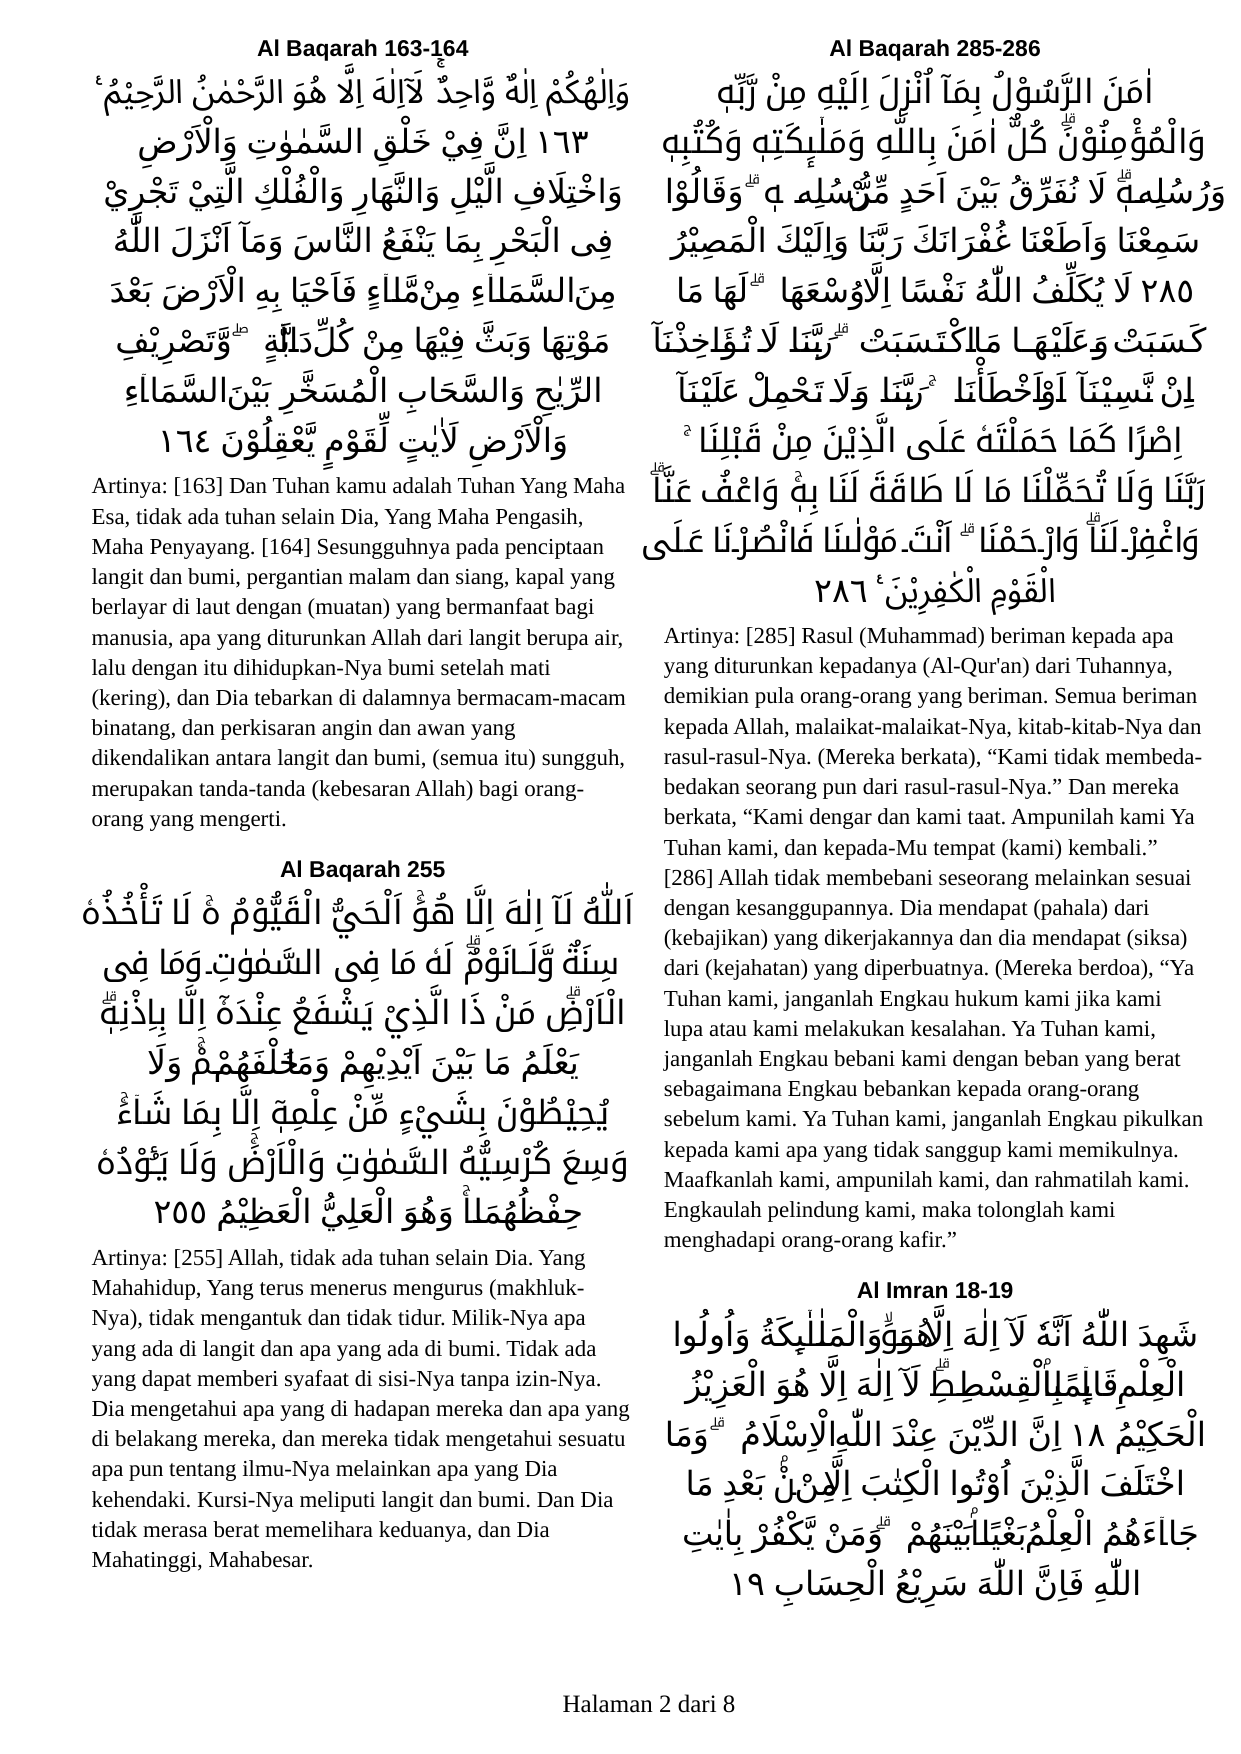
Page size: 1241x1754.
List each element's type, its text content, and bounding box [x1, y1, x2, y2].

text شَهِدَ اللّٰهُ اَنَّهٗ لَآ اِلٰهَ اِلَّا هُوَۙ وَالْمَلٰۤىِٕكَةُ وَاُولُوا الْعِلْمِ قَاۤىِٕمًاۢ بِالْقِسْطِۗ لَآ اِلٰهَ اِلَّا هُوَ الْعَزِيْزُ الْحَكِيْمُ ١٨ اِنَّ الدِّيْنَ عِنْدَ اللّٰهِ الْاِسْلَامُ ۗ وَمَا اخْتَلَفَ الَّذِيْنَ اُوْتُوا الْكِتٰبَ اِلَّا مِنْۢ بَعْدِ مَا جَاۤءَهُمُ الْعِلْمُ بَغْيًاۢ بَيْنَهُمْ ۗوَمَنْ يَّكْفُرْ بِاٰيٰتِ اللّٰهِ فَاِنَّ اللّٰهَ سَرِيْعُ الْحِسَابِ ١٩ [664, 1316, 1206, 1609]
subtitle Al Baqarah 255 [91, 856, 634, 882]
text Artinya: [285] Rasul (Muhammad) beriman kepada apa yang diturunkan kepadanya (Al-Qur'an) dari Tuhannya, demikian pula orang-orang yang beriman. Semua beriman kepada Allah, malaikat-malaikat-Nya, kitab-kitab-Nya dan rasul-rasul-Nya. (Mereka berkata), “Kami tidak membeda-bedakan seorang pun dari rasul-rasul-Nya.” Dan mereka berkata, “Kami dengar dan kami taat. Ampunilah kami Ya Tuhan kami, dan kepada-Mu tempat (kami) kembali.” [286] Allah tidak membebani seseorang melainkan sesuai dengan kesanggupannya. Dia mendapat (pahala) dari (kebajikan) yang dikerjakannya dan dia mendapat (siksa) dari (kejahatan) yang diperbuatnya. (Mereka berdoa), “Ya Tuhan kami, janganlah Engkau hukum kami jika kami lupa atau kami melakukan kesalahan. Ya Tuhan kami, janganlah Engkau bebani kami dengan beban yang berat sebagaimana Engkau bebankan kepada orang-orang sebelum kami. Ya Tuhan kami, janganlah Engkau pikulkan kepada kami apa yang tidak sanggup kami memikulnya. Maafkanlah kami, ampunilah kami, dan rahmatilah kami. Engkaulah pelindung kami, maka tolonglah kami menghadapi orang-orang kafir.” [664, 622, 1206, 1253]
subtitle Al Baqarah 163-164 [91, 34, 634, 61]
text اٰمَنَ الرَّسُوْلُ بِمَآ اُنْزِلَ اِلَيْهِ مِنْ رَّبِّهٖ وَالْمُؤْمِنُوْنَۗ كُلٌّ اٰمَنَ بِاللّٰهِ وَمَلٰۤىِٕكَتِهٖ وَكُتُبِهٖ وَرُسُلِهٖۗ لَا نُفَرِّقُ بَيْنَ اَحَدٍ مِّنْ رُّسُلِهٖ ۗ وَقَالُوْا سَمِعْنَا وَاَطَعْنَا غُفْرَانَكَ رَبَّنَا وَاِلَيْكَ الْمَصِيْرُ ٢٨٥ لَا يُكَلِّفُ اللّٰهُ نَفْسًا اِلَّا وُسْعَهَا ۗ لَهَا مَا كَسَبَتْ وَعَلَيْهَا مَا اكْتَسَبَتْ ۗ رَبَّنَا لَا تُؤَاخِذْنَآ اِنْ نَّسِيْنَآ اَوْ اَخْطَأْنَا ۚ رَبَّنَا وَلَا تَحْمِلْ عَلَيْنَآ اِصْرًا كَمَا حَمَلْتَهٗ عَلَى الَّذِيْنَ مِنْ قَبْلِنَا ۚ رَبَّنَا وَلَا تُحَمِّلْنَا مَا لَا طَاقَةَ لَنَا بِهٖۚ وَاعْفُ عَنَّاۗ وَاغْفِرْ لَنَاۗ وَارْحَمْنَا ۗ اَنْتَ مَوْلٰىنَا فَانْصُرْنَا عَلَى الْقَوْمِ الْكٰفِرِيْنَ ࣖ ٢٨٦ [664, 73, 1206, 616]
text وَاِلٰهُكُمْ اِلٰهٌ وَّاحِدٌۚ لَآاِلٰهَ اِلَّا هُوَ الرَّحْمٰنُ الرَّحِيْمُ ࣖ ١٦٣ اِنَّ فِيْ خَلْقِ السَّمٰوٰتِ وَالْاَرْضِ وَاخْتِلَافِ الَّيْلِ وَالنَّهَارِ وَالْفُلْكِ الَّتِيْ تَجْرِيْ فِى الْبَحْرِ بِمَا يَنْفَعُ النَّاسَ وَمَآ اَنْزَلَ اللّٰهُ مِنَ السَّمَاۤءِ مِنْ مَّاۤءٍ فَاَحْيَا بِهِ الْاَرْضَ بَعْدَ مَوْتِهَا وَبَثَّ فِيْهَا مِنْ كُلِّ دَاۤبَّةٍ ۖ وَّتَصْرِيْفِ الرِّيٰحِ وَالسَّحَابِ الْمُسَخَّرِ بَيْنَ السَّمَاۤءِ وَالْاَرْضِ لَاٰيٰتٍ لِّقَوْمٍ يَّعْقِلُوْنَ ١٦٤ [91, 73, 634, 466]
text Artinya: [163] Dan Tuhan kamu adalah Tuhan Yang Maha Esa, tidak ada tuhan selain Dia, Yang Maha Pengasih, Maha Penyayang. [164] Sesungguhnya pada penciptaan langit dan bumi, pergantian malam dan siang, kapal yang berlayar di laut dengan (muatan) yang bermanfaat bagi manusia, apa yang diturunkan Allah dari langit berupa air, lalu dengan itu dihidupkan-Nya bumi setelah mati (kering), dan Dia tebarkan di dalamnya bermacam-macam binatang, dan perkisaran angin dan awan yang dikendalikan antara langit dan bumi, (semua itu) sungguh, merupakan tanda-tanda (kebesaran Allah) bagi orang-orang yang mengerti. [91, 472, 634, 831]
subtitle Al Imran 18-19 [664, 1277, 1206, 1304]
text اَللّٰهُ لَآ اِلٰهَ اِلَّا هُوَۚ اَلْحَيُّ الْقَيُّوْمُ ەۚ لَا تَأْخُذُهٗ سِنَةٌ وَّلَا نَوْمٌۗ لَهٗ مَا فِى السَّمٰوٰتِ وَمَا فِى الْاَرْضِۗ مَنْ ذَا الَّذِيْ يَشْفَعُ عِنْدَهٗٓ اِلَّا بِاِذْنِهٖۗ يَعْلَمُ مَا بَيْنَ اَيْدِيْهِمْ وَمَا خَلْفَهُمْۚ وَلَا يُحِيْطُوْنَ بِشَيْءٍ مِّنْ عِلْمِهٖٓ اِلَّا بِمَا شَاۤءَۚ وَسِعَ كُرْسِيُّهُ السَّمٰوٰتِ وَالْاَرْضَۚ وَلَا يَـُٔوْدُهٗ حِفْظُهُمَاۚ وَهُوَ الْعَلِيُّ الْعَظِيْمُ ٢٥٥ [91, 895, 634, 1237]
text Artinya: [255] Allah, tidak ada tuhan selain Dia. Yang Mahahidup, Yang terus menerus mengurus (makhluk-Nya), tidak mengantuk dan tidak tidur. Milik-Nya apa yang ada di langit dan apa yang ada di bumi. Tidak ada yang dapat memberi syafaat di sisi-Nya tanpa izin-Nya. Dia mengetahui apa yang di hadapan mereka dan apa yang di belakang mereka, dan mereka tidak mengetahui sesuatu apa pun tentang ilmu-Nya melainkan apa yang Dia kehendaki. Kursi-Nya meliputi langit dan bumi. Dan Dia tidak merasa berat memelihara keduanya, dan Dia Mahatinggi, Mahabesar. [91, 1244, 634, 1572]
subtitle Al Baqarah 285-286 [664, 34, 1206, 61]
